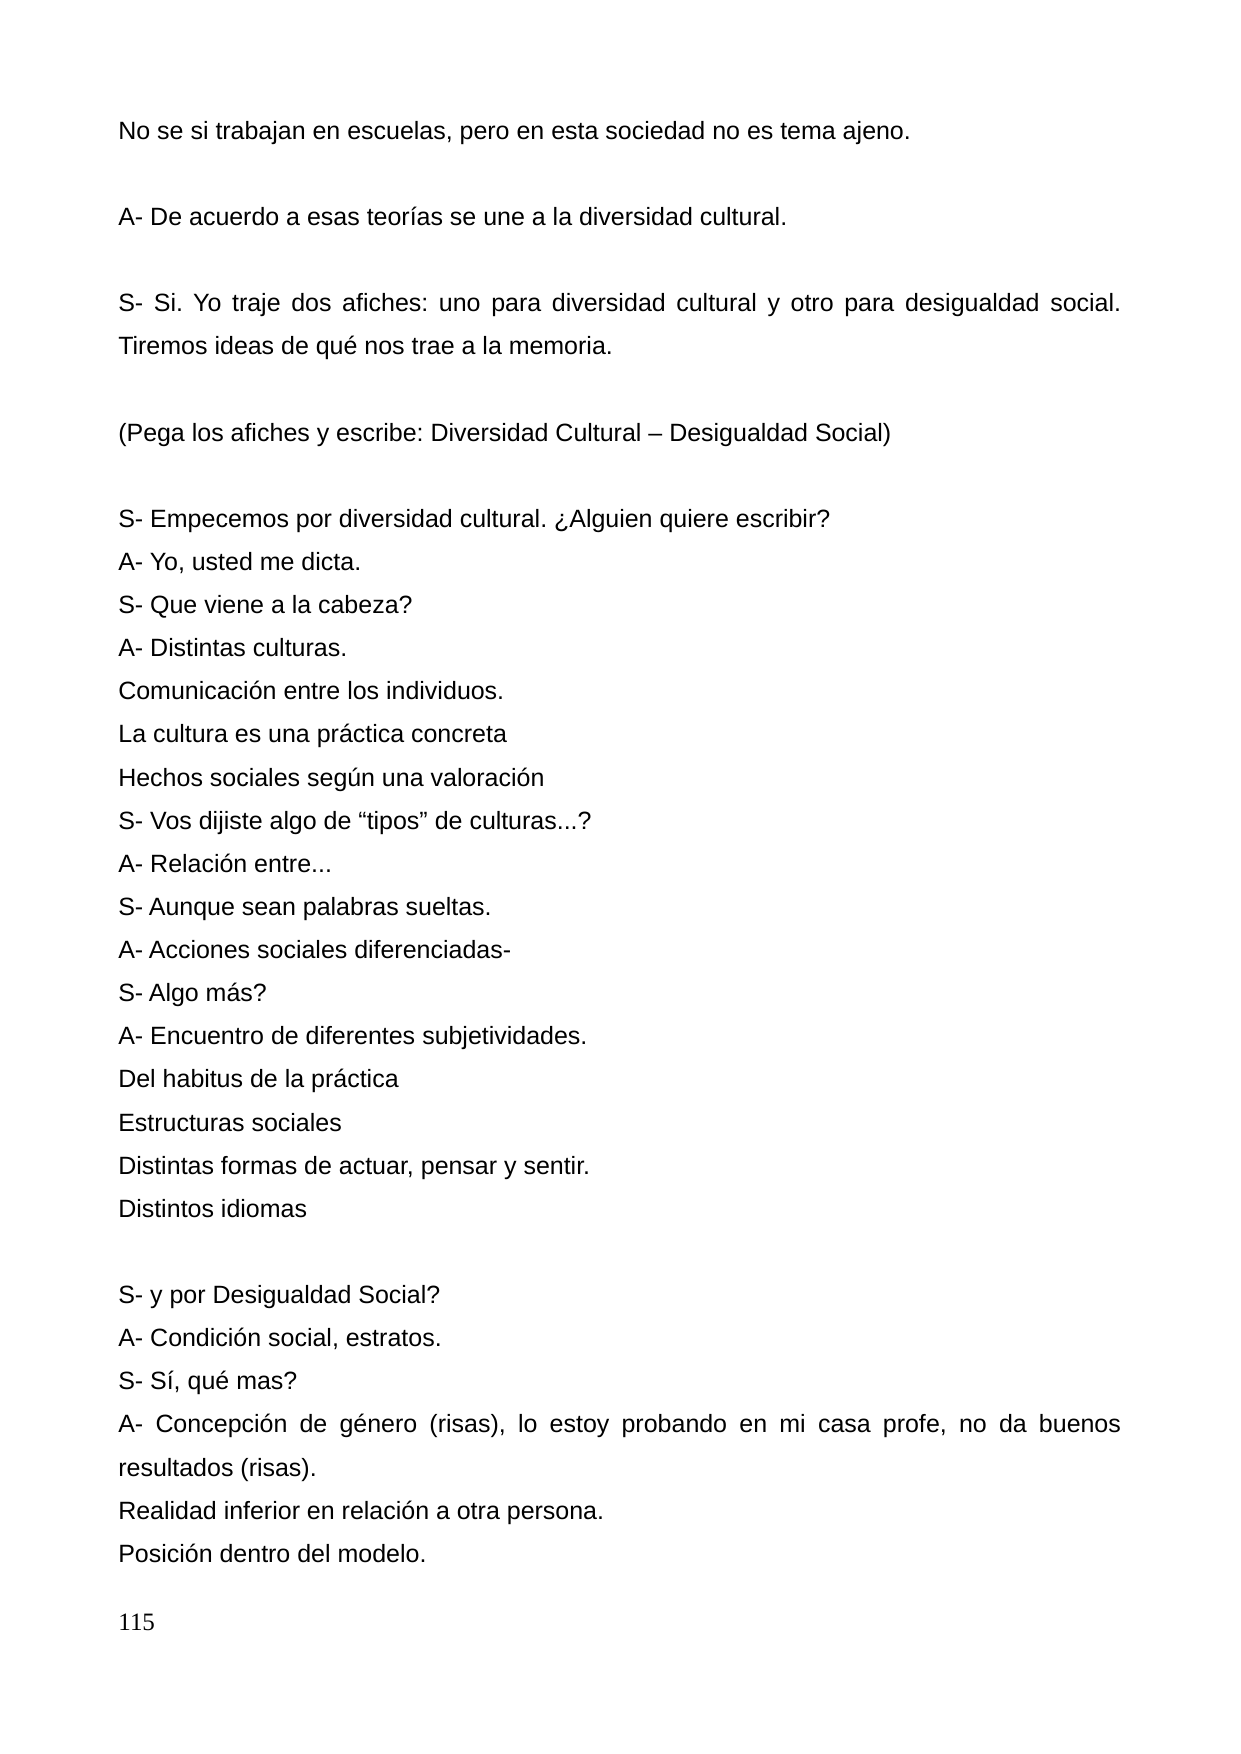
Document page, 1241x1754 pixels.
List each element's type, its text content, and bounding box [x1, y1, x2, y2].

text S- Sí, qué mas? [118, 1366, 1123, 1395]
text A- Encuentro de diferentes subjetividades. [118, 1021, 1123, 1050]
text A- Yo, usted me dicta. [118, 547, 1123, 576]
text A- Relación entre... [118, 849, 1123, 877]
text La cultura es una práctica concreta [118, 719, 1123, 748]
text S- Que viene a la cabeza? [118, 590, 1123, 619]
text S- y por Desigualdad Social? [118, 1280, 1123, 1309]
text Hechos sociales según una valoración [118, 762, 1123, 791]
text Del habitus de la práctica [118, 1064, 1123, 1093]
text No se si trabajan en escuelas, pero en esta sociedad no es tema ajeno. [118, 116, 1123, 144]
text Estructuras sociales [118, 1107, 1123, 1136]
text Distintas formas de actuar, pensar y sentir. [118, 1151, 1123, 1179]
text S- Vos dijiste algo de “tipos” de culturas...? [118, 806, 1123, 834]
text Posición dentro del modelo. [118, 1539, 1123, 1567]
text S- Algo más? [118, 978, 1123, 1007]
text Realidad inferior en relación a otra persona. [118, 1496, 1123, 1524]
text A- Acciones sociales diferenciadas- [118, 935, 1123, 964]
text S- Empecemos por diversidad cultural. ¿Alguien quiere escribir? [118, 504, 1123, 532]
text S- Aunque sean palabras sueltas. [118, 892, 1123, 921]
text Distintos idiomas [118, 1194, 1123, 1222]
text A- Distintas culturas. [118, 633, 1123, 662]
text A- Condición social, estratos. [118, 1323, 1123, 1352]
text A- De acuerdo a esas teorías se une a la diversidad cultural. [118, 202, 1123, 231]
text S- Si. Yo traje dos afiches: uno para diversidad cultural y otro para desigualdad social. Tiremos ideas de qué nos trae a la memoria. [118, 288, 1123, 360]
text (Pega los afiches y escribe: Diversidad Cultural – Desigualdad Social) [118, 417, 1123, 446]
text A- Concepción de género (risas), lo estoy probando en mi casa profe, no da buenos resultados (risas). [118, 1409, 1123, 1481]
text Comunicación entre los individuos. [118, 676, 1123, 705]
